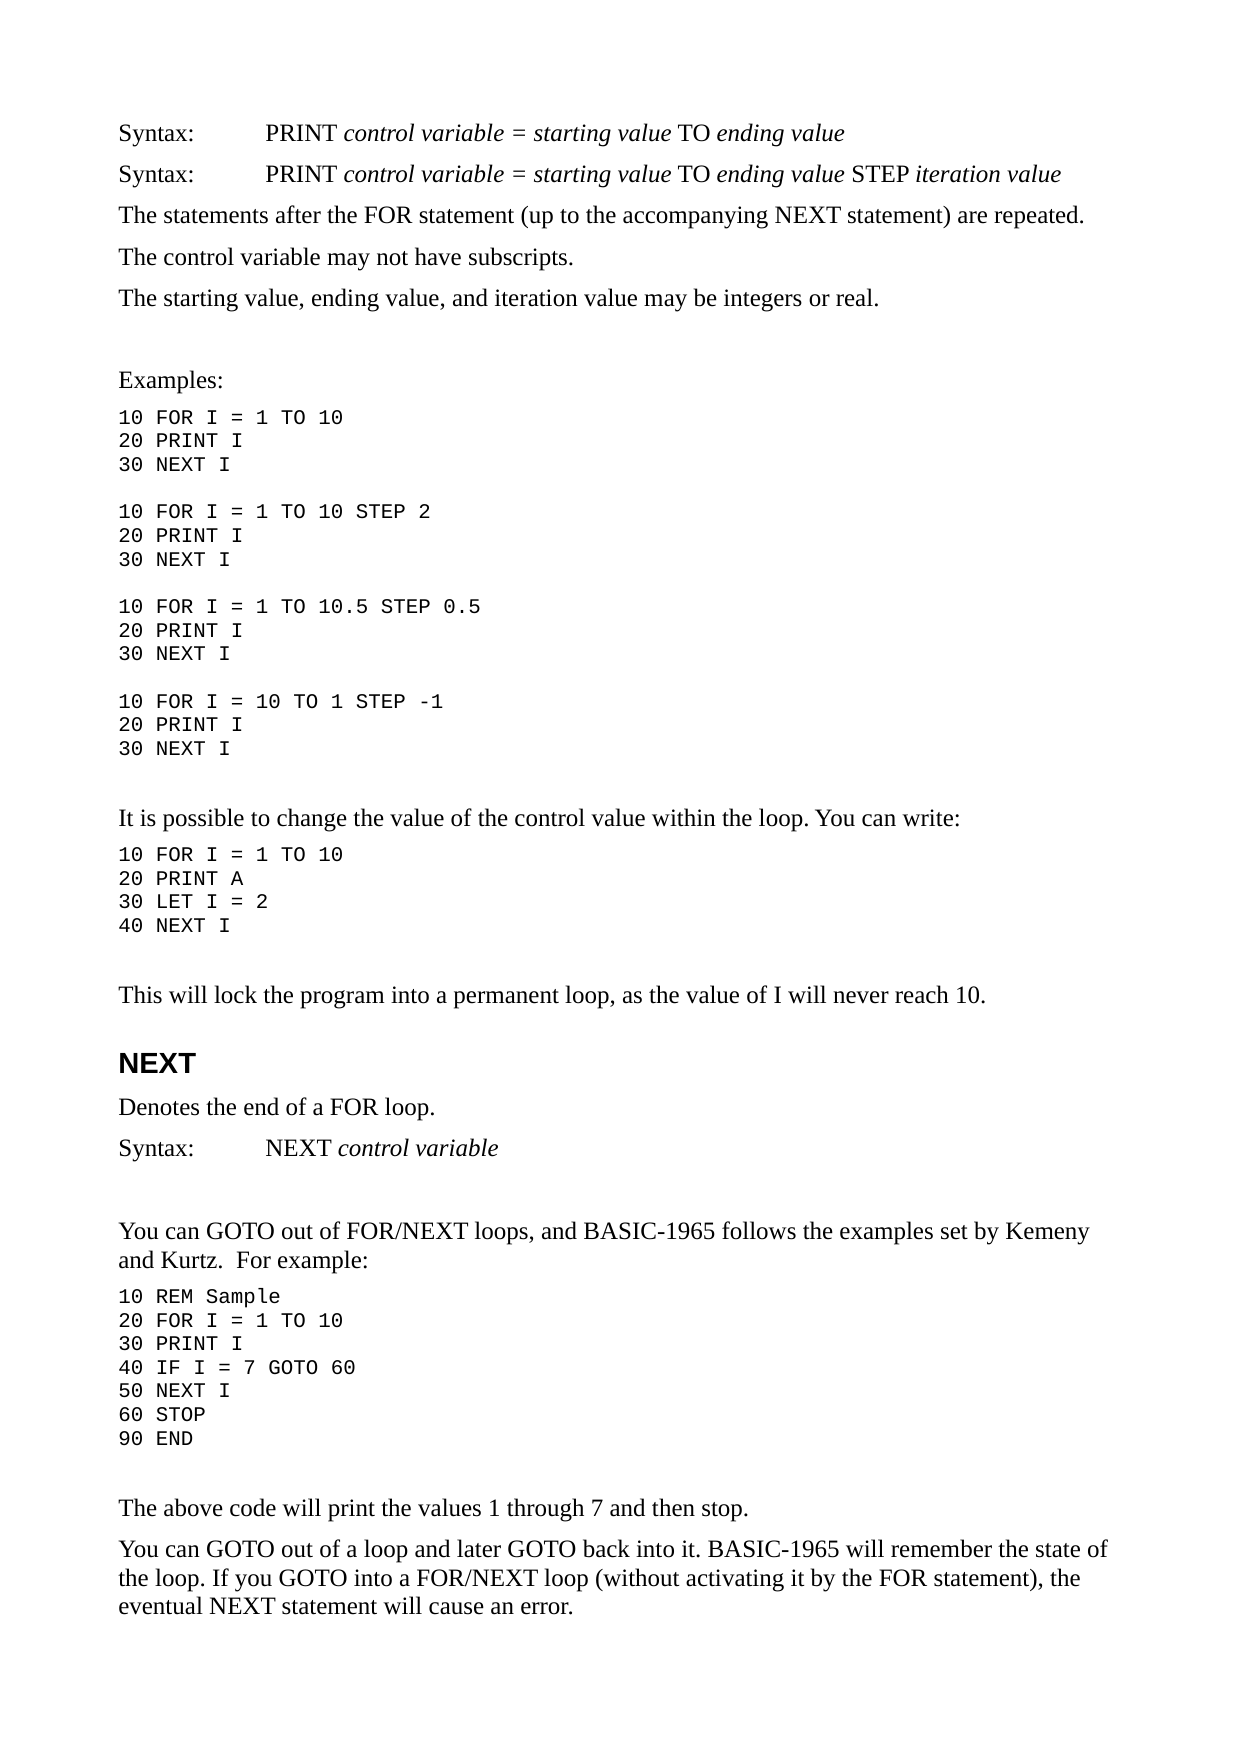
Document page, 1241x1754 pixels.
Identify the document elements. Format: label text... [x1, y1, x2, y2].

text The control variable may not have subscripts. [118, 242, 1122, 271]
text You can GOTO out of a loop and later GOTO back into it. BASIC-1965 will remember the state of the loop. If you GOTO into a FOR/NEXT loop (without activating it by the FOR statement), the eventual NEXT statement will cause an error. [118, 1534, 1122, 1620]
text 30 NEXT I [118, 454, 1122, 478]
text The statements after the FOR statement (up to the accompanying NEXT statement) are repeated. [118, 201, 1122, 229]
text 60 STOP [118, 1404, 1122, 1428]
text 30 LET I = 2 [118, 891, 1122, 915]
text 40 IF I = 7 GOTO 60 [118, 1357, 1122, 1381]
text 20 PRINT I [118, 620, 1122, 643]
text You can GOTO out of FOR/NEXT loops, and BASIC-1965 follows the examples set by Kemeny and Kurtz. For example: [118, 1216, 1122, 1273]
text 30 NEXT I [118, 643, 1122, 667]
text It is possible to change the value of the control value within the loop. You can write: [118, 803, 1122, 832]
text 10 FOR I = 1 TO 10 [118, 407, 1122, 431]
text 20 PRINT A [118, 868, 1122, 891]
text 50 NEXT I [118, 1381, 1122, 1404]
text Syntax: NEXT control variable [118, 1133, 1122, 1162]
text 10 FOR I = 1 TO 10.5 STEP 0.5 [118, 596, 1122, 620]
text 10 FOR I = 10 TO 1 STEP -1 [118, 691, 1122, 714]
text Syntax: PRINT control variable = starting value TO ending value STEP iteration value [118, 159, 1122, 188]
text 30 NEXT I [118, 549, 1122, 572]
subtitle NEXT [118, 1046, 1122, 1080]
text 30 NEXT I [118, 738, 1122, 762]
text The starting value, ending value, and iteration value may be integers or real. [118, 283, 1122, 312]
text Examples: [118, 366, 1122, 394]
text The above code will print the values 1 through 7 and then stop. [118, 1493, 1122, 1521]
text 10 REM Sample [118, 1286, 1122, 1309]
text Denotes the end of a FOR loop. [118, 1092, 1122, 1121]
text 90 END [118, 1428, 1122, 1451]
text 10 FOR I = 1 TO 10 [118, 844, 1122, 868]
text 10 FOR I = 1 TO 10 STEP 2 [118, 501, 1122, 525]
text 20 PRINT I [118, 714, 1122, 738]
text 30 PRINT I [118, 1333, 1122, 1357]
text This will lock the program into a permanent loop, as the value of I will never reach 10. [118, 980, 1122, 1009]
text 40 NEXT I [118, 915, 1122, 939]
text 20 PRINT I [118, 525, 1122, 549]
text 20 PRINT I [118, 431, 1122, 454]
text 20 FOR I = 1 TO 10 [118, 1309, 1122, 1333]
text Syntax: PRINT control variable = starting value TO ending value [118, 118, 1122, 147]
